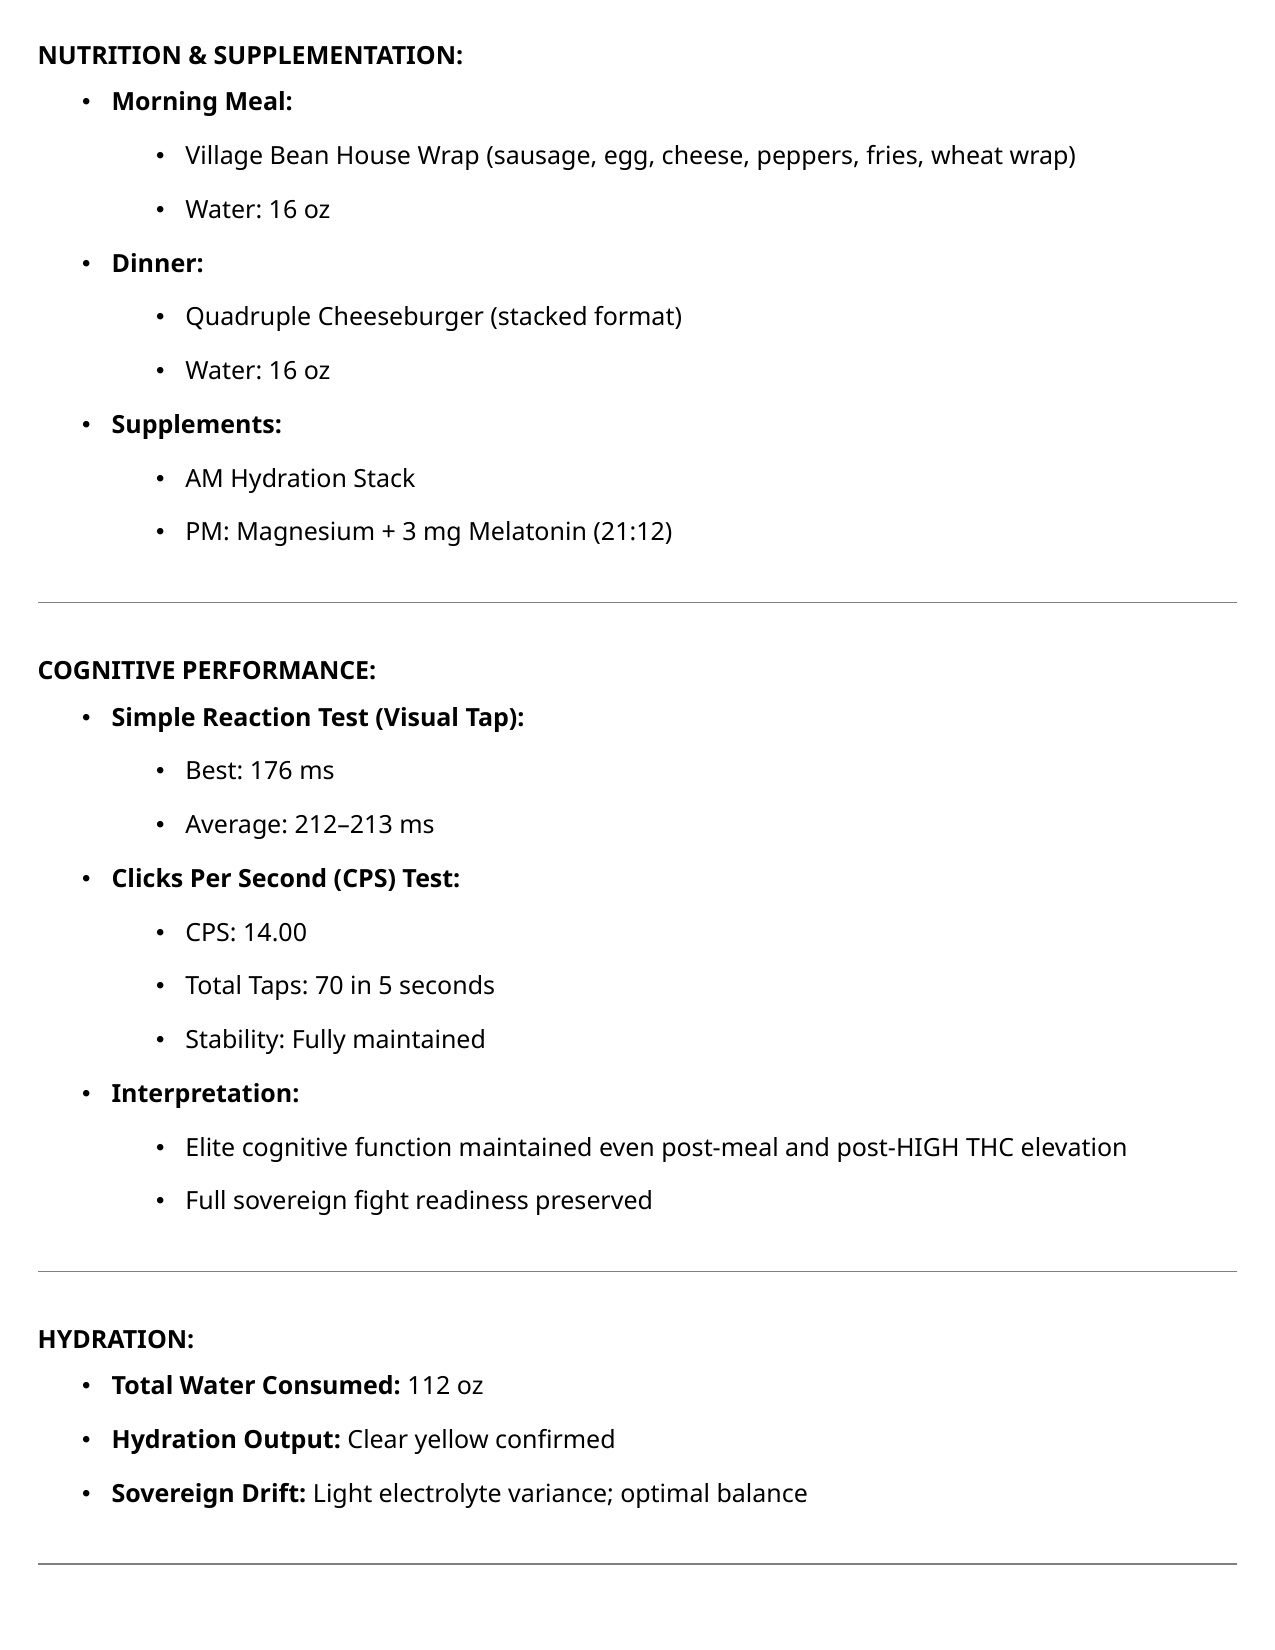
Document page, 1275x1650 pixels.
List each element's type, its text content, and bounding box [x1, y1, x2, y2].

list Morning Meal: [82, 84, 1237, 118]
subtitle NUTRITION & SUPPLEMENTATION: [37, 37, 1237, 72]
list Village Bean House Wrap (sausage, egg, cheese, peppers, fries, wheat wrap) [156, 138, 1237, 172]
subtitle COGNITIVE PERFORMANCE: [37, 653, 1237, 687]
list Dinner: [82, 245, 1237, 279]
list Supplements: [82, 407, 1237, 441]
list Full sovereign fight readiness preserved [156, 1183, 1237, 1217]
list Total Water Consumed: 112 oz [82, 1368, 1237, 1402]
list Clicks Per Second (CPS) Test: [82, 860, 1237, 894]
list Interpretation: [82, 1075, 1237, 1109]
list Total Taps: 70 in 5 seconds [156, 968, 1237, 1002]
list Hydration Output: Clear yellow confirmed [82, 1422, 1237, 1456]
list Quadruple Cheeseburger (stacked format) [156, 299, 1237, 333]
subtitle HYDRATION: [37, 1321, 1237, 1356]
list Simple Reaction Test (Visual Tap): [82, 699, 1237, 733]
list Stability: Fully maintained [156, 1022, 1237, 1056]
list AM Hydration Stack [156, 460, 1237, 494]
list Water: 16 oz [156, 192, 1237, 226]
list Water: 16 oz [156, 353, 1237, 387]
list Elite cognitive function maintained even post-meal and post-HIGH THC elevation [156, 1129, 1237, 1163]
list Sovereign Drift: Light electrolyte variance; optimal balance [82, 1476, 1237, 1509]
list CPS: 14.00 [156, 914, 1237, 948]
list Average: 212–213 ms [156, 807, 1237, 841]
list PM: Magnesium + 3 mg Melatonin (21:12) [156, 514, 1237, 548]
list Best: 176 ms [156, 753, 1237, 787]
